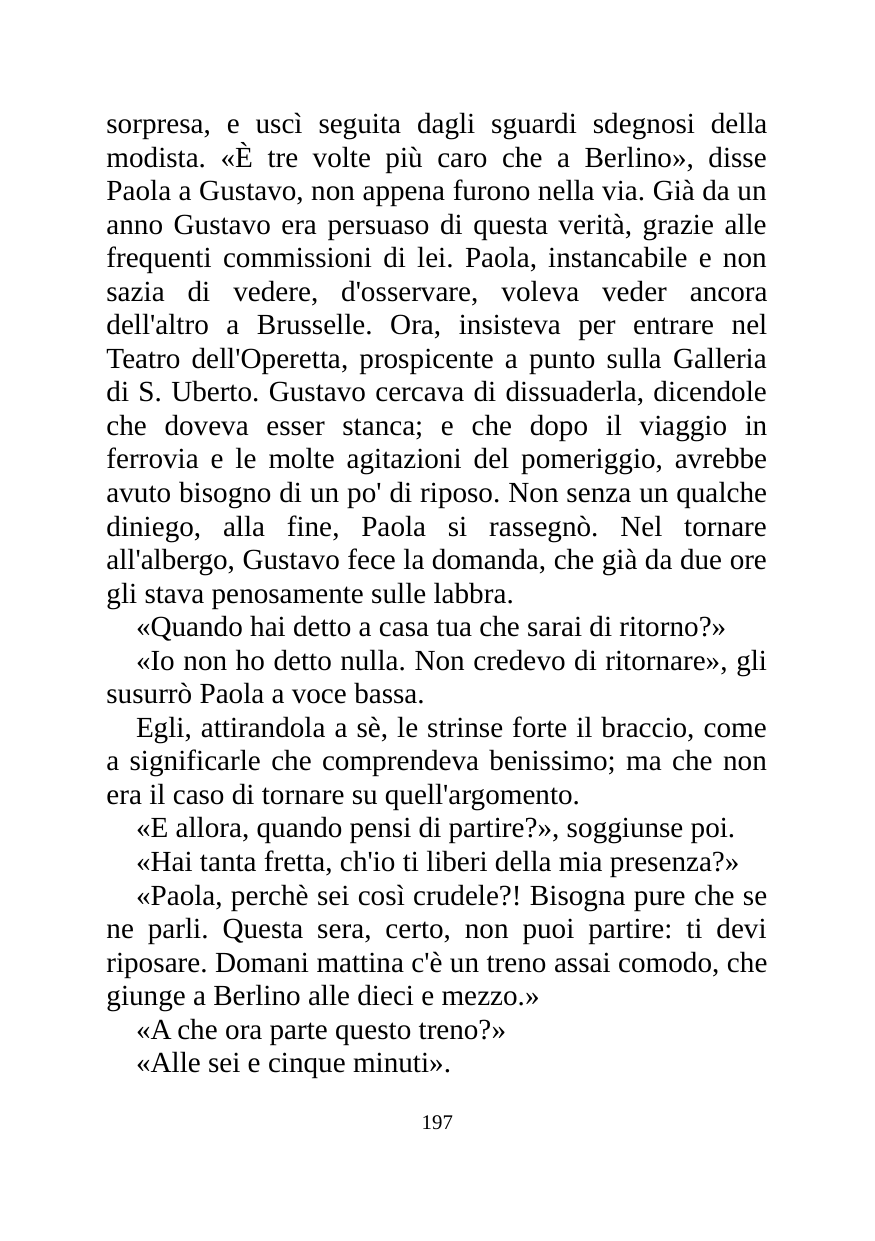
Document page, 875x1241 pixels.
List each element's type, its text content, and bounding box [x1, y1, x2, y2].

text «Quando hai detto a casa tua che sarai di ritorno?» [106, 609, 768, 643]
text «E allora, quando pensi di partire?», soggiunse poi. [106, 811, 768, 844]
text «A che ora parte questo treno?» [106, 1012, 768, 1045]
text «Io non ho detto nulla. Non credevo di ritornare», gli susurrò Paola a voce bassa. [106, 643, 768, 710]
text sorpresa, e uscì seguita dagli sguardi sdegnosi della modista. «È tre volte più caro che a Berlino», disse Paola a Gustavo, non appena furono nella via. Già da un anno Gustavo era persuaso di questa verità, grazie alle frequenti commissioni di lei. Paola, instancabile e non sazia di vedere, d'osservare, voleva veder ancora dell'altro a Brusselle. Ora, insisteva per entrare nel Teatro dell'Operetta, prospicente a punto sulla Galleria di S. Uberto. Gustavo cercava di dissuaderla, dicendole che doveva esser stanca; e che dopo il viaggio in ferrovia e le molte agitazioni del pomeriggio, avrebbe avuto bisogno di un po' di riposo. Non senza un qualche diniego, alla fine, Paola si rassegnò. Nel tornare all'albergo, Gustavo fece la domanda, che già da due ore gli stava penosamente sulle labbra. [106, 106, 768, 609]
text Egli, attirandola a sè, le strinse forte il braccio, come a significarle che comprendeva benissimo; ma che non era il caso di tornare su quell'argomento. [106, 710, 768, 811]
text «Paola, perchè sei così crudele?! Bisogna pure che se ne parli. Questa sera, certo, non puoi partire: ti devi riposare. Domani mattina c'è un treno assai comodo, che giunge a Berlino alle dieci e mezzo.» [106, 878, 768, 1012]
text «Alle sei e cinque minuti». [106, 1045, 768, 1079]
text «Hai tanta fretta, ch'io ti liberi della mia presenza?» [106, 844, 768, 878]
